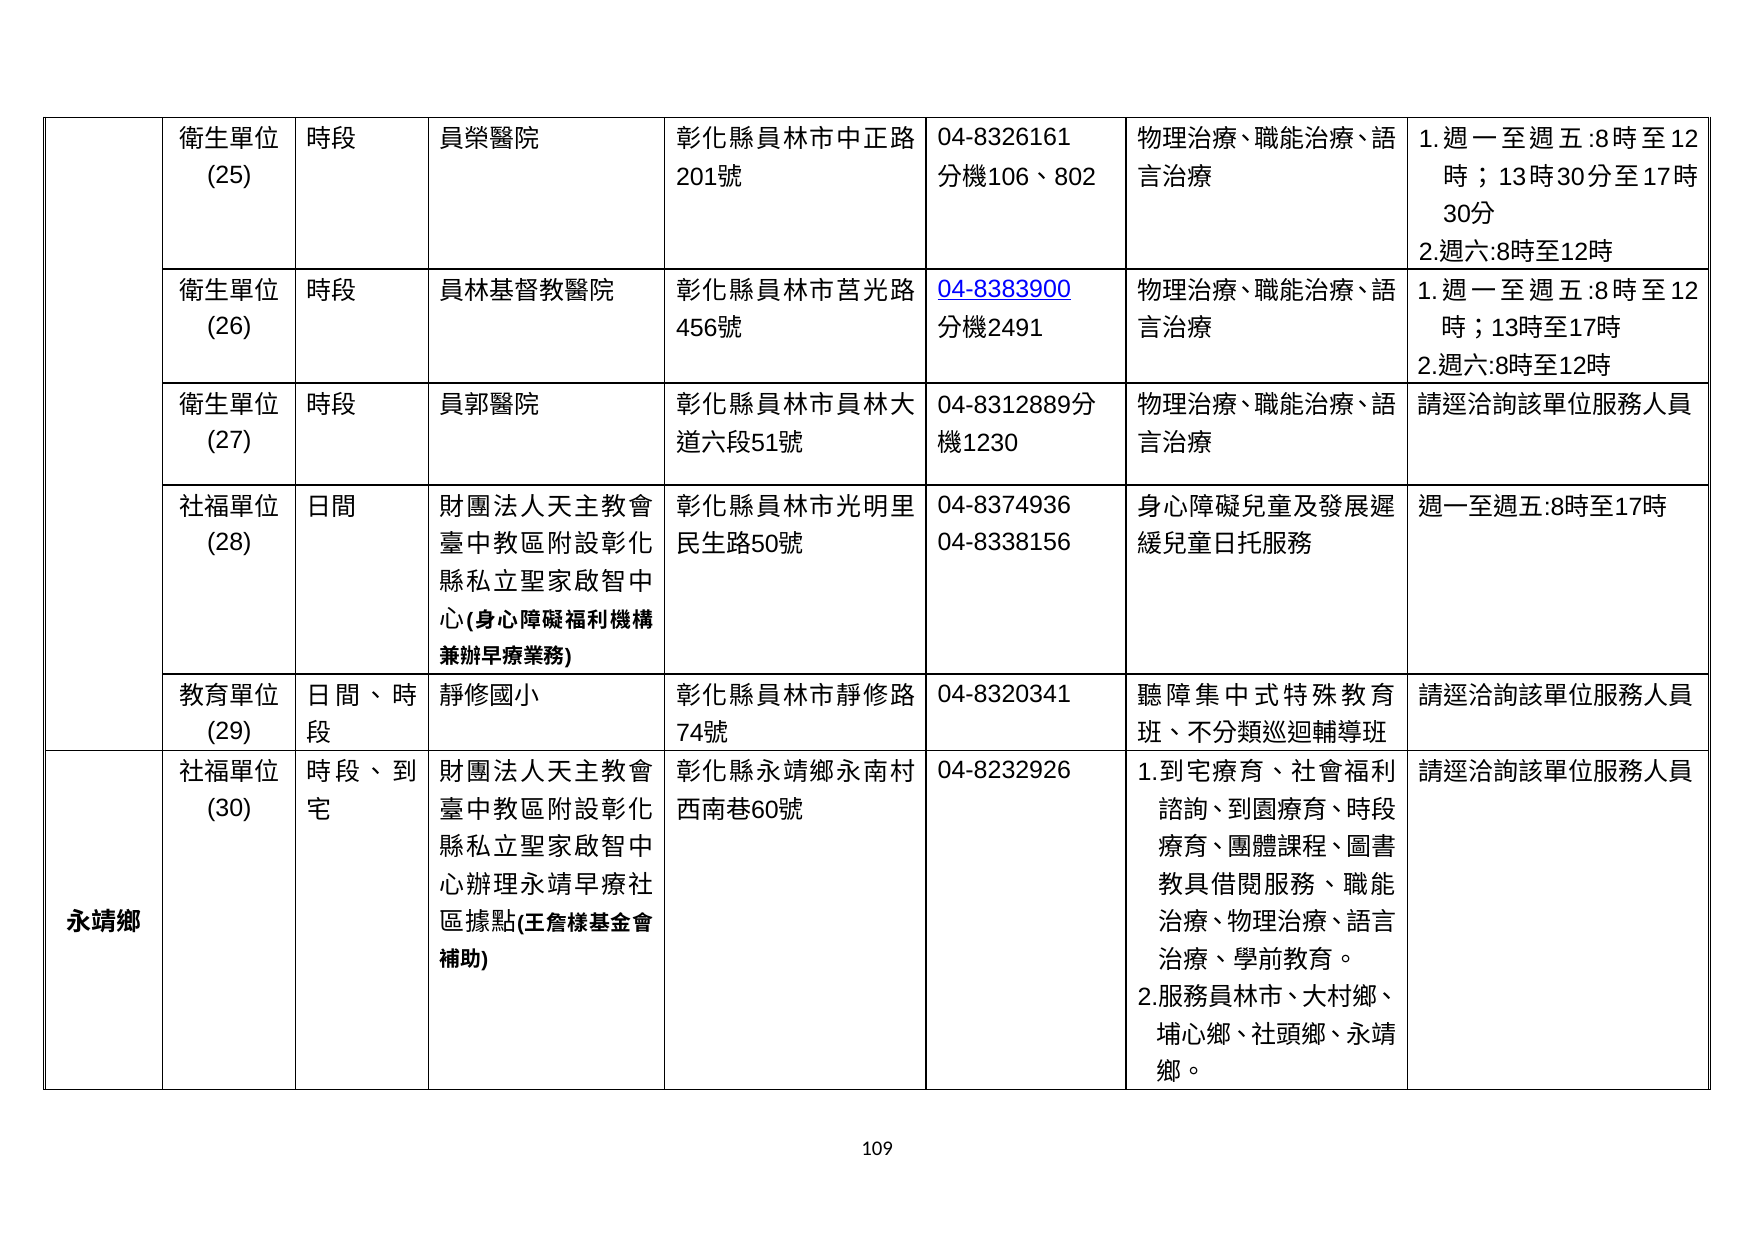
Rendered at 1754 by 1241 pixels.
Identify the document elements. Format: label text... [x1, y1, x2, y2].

table_cell 週一至週五:8時至17時 [1408, 486, 1708, 673]
table_cell 衛生單位(26) [163, 270, 295, 382]
table_cell 時段、到宅 [296, 751, 428, 1089]
table_cell 請逕洽詢該單位服務人員 [1408, 751, 1708, 1089]
table_cell 04-8374936 04-8338156 [927, 486, 1125, 673]
table_cell 社福單位(30) [163, 751, 295, 1089]
table_cell 聽障集中式特殊教育班、不分類巡迴輔導班 [1127, 675, 1407, 750]
table_cell 04-8320341 [927, 675, 1125, 750]
table_cell 1.週一至週五:8時至12時；13時30分至17時30分 2.週六:8時至12時 [1408, 118, 1708, 268]
table_cell 社福單位(28) [163, 486, 295, 673]
table_cell 物理治療、職能治療、語言治療 [1127, 270, 1407, 382]
table_cell 彰化縣員林市莒光路456號 [665, 270, 925, 382]
table_cell 員郭醫院 [429, 384, 664, 484]
table_cell 日間 [296, 486, 428, 673]
table_cell 彰化縣員林市靜修路74號 [665, 675, 925, 750]
table_cell 彰化縣員林市員林大道六段51號 [665, 384, 925, 484]
table_cell 身心障礙兒童及發展遲緩兒童日托服務 [1127, 486, 1407, 673]
table_cell 04-8232926 [927, 751, 1125, 1089]
table_cell 請逕洽詢該單位服務人員 [1408, 384, 1708, 484]
table_cell 04-8312889分機1230 [927, 384, 1125, 484]
table_cell 物理治療、職能治療、語言治療 [1127, 384, 1407, 484]
table_cell 財團法人天主教會臺中教區附設彰化縣私立聖家啟智中心(身心障礙福利機構兼辦早療業務) [429, 486, 664, 673]
table_cell 時段 [296, 270, 428, 382]
table_cell 員林基督教醫院 [429, 270, 664, 382]
table_cell 彰化縣員林市光明里民生路50號 [665, 486, 925, 673]
table_cell 04-8326161 分機106、802 [927, 118, 1125, 268]
table_cell 員榮醫院 [429, 118, 664, 268]
table_cell 教育單位(29) [163, 675, 295, 750]
table_cell 時段 [296, 118, 428, 268]
table_cell 財團法人天主教會臺中教區附設彰化縣私立聖家啟智中心辦理永靖早療社區據點(王詹樣基金會補助) [429, 751, 664, 1089]
table_cell 彰化縣員林市中正路201號 [665, 118, 925, 268]
table_cell 彰化縣永靖鄉永南村西南巷60號 [665, 751, 925, 1089]
table_cell 日間、時段 [296, 675, 428, 750]
table_cell 1.週一至週五:8時至12時；13時至17時 2.週六:8時至12時 [1408, 270, 1708, 382]
table_cell 物理治療、職能治療、語言治療 [1127, 118, 1407, 268]
table_cell 永靖鄉 [46, 751, 162, 1089]
table_cell 1.到宅療育、社會福利諮詢、到園療育、時段療育、團體課程、圖書教具借閱服務、職能治療、物理治療、語言治療、學前教育。 2.服務員林市、大村鄉、埔心鄉、社頭鄉、永靖鄉。 [1127, 751, 1407, 1089]
table_cell 衛生單位(27) [163, 384, 295, 484]
table_cell 時段 [296, 384, 428, 484]
table_cell 04-8383900 分機2491 [927, 270, 1125, 382]
table_cell 靜修國小 [429, 675, 664, 750]
table_cell 衛生單位(25) [163, 118, 295, 268]
table_cell [46, 118, 162, 750]
table_cell 請逕洽詢該單位服務人員 [1408, 675, 1708, 750]
